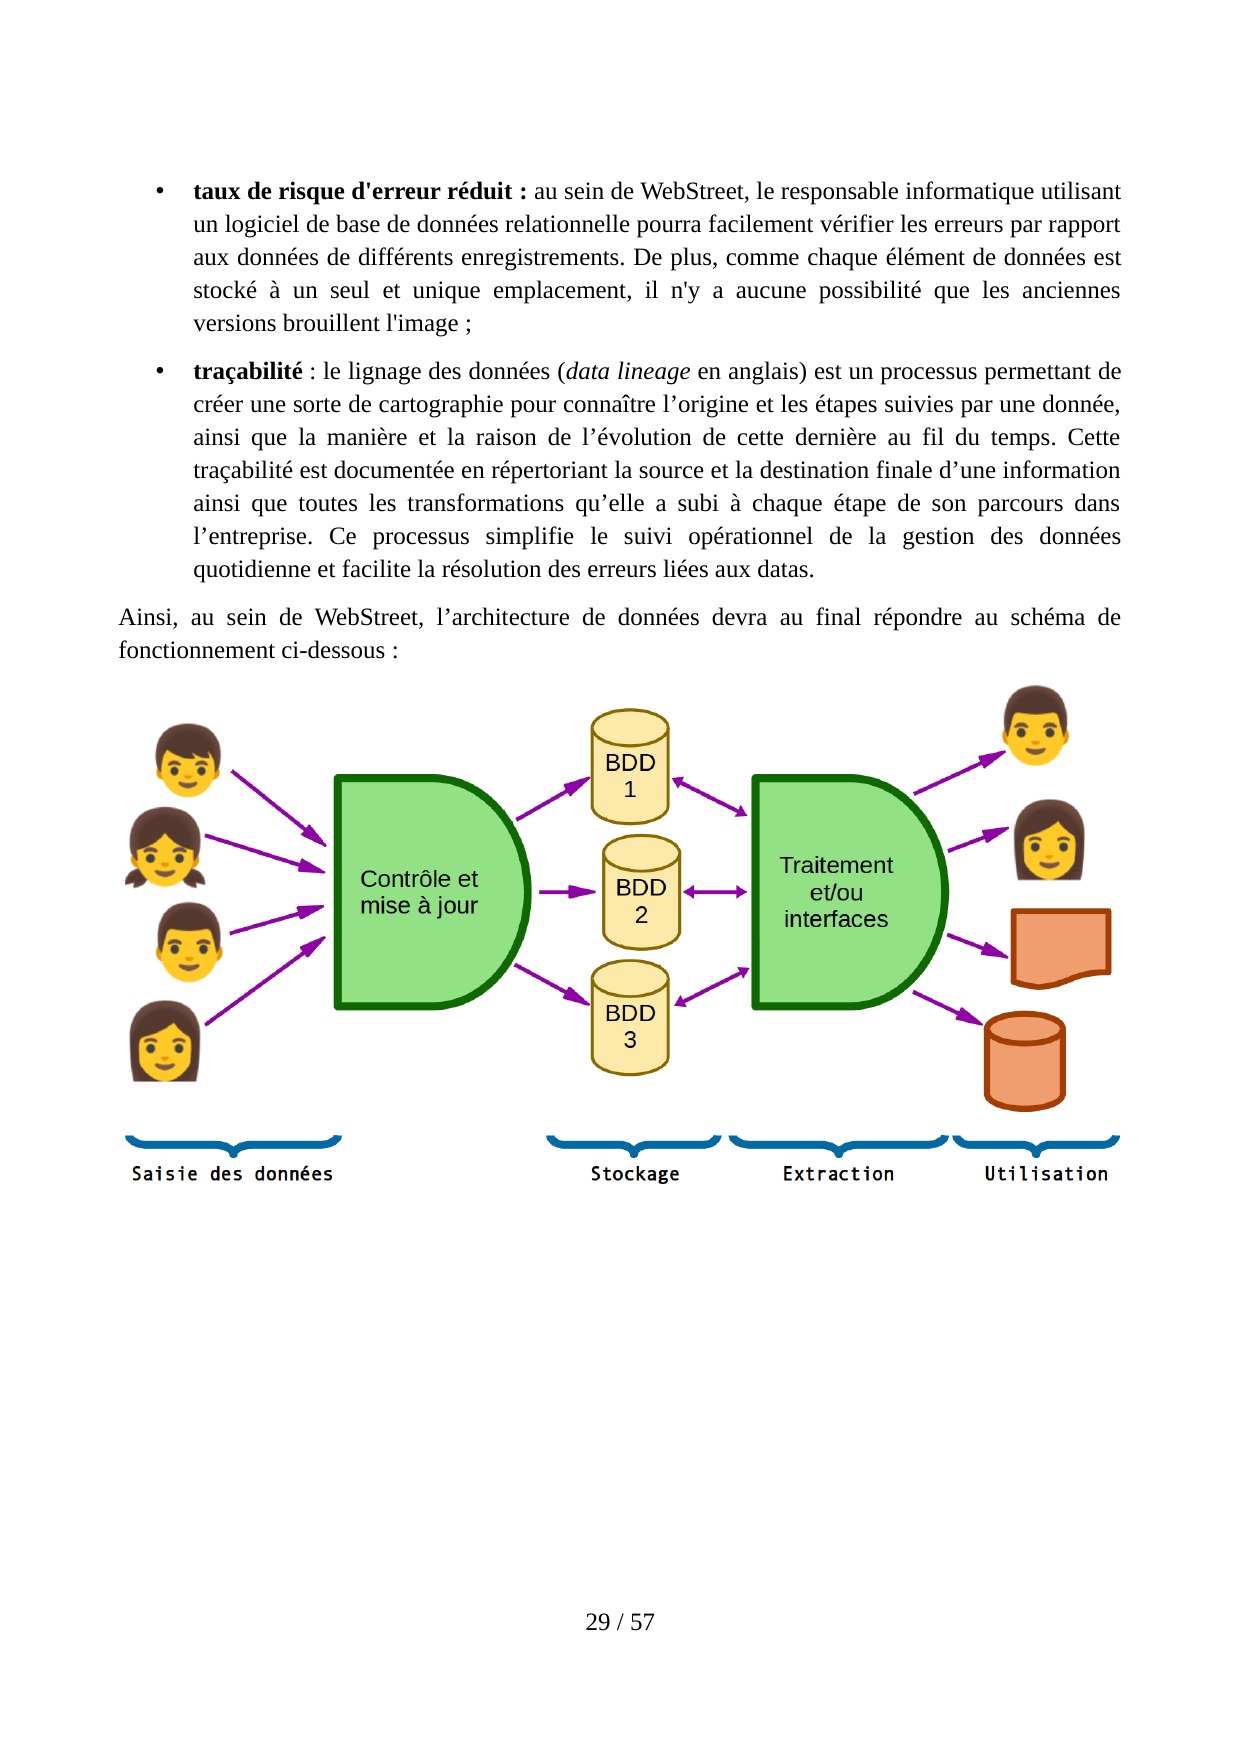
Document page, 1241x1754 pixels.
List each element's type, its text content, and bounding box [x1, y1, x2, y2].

list taux de risque d'erreur réduit : au sein de WebStreet, le responsable informatique utilisant un logiciel de base de données relationnelle pourra facilement vérifier les erreurs par rapport aux données de différents enregistrements. De plus, comme chaque élément de données est stocké à un seul et unique emplacement, il n'y a aucune possibilité que les anciennes versions brouillent l'image ; [156, 176, 1122, 337]
picture [118, 682, 1123, 1186]
list traçabilité : le lignage des données (data lineage en anglais) est un processus permettant de créer une sorte de cartographie pour connaître l’origine et les étapes suivies par une donnée, ainsi que la manière et la raison de l’évolution de cette dernière au fil du temps. Cette traçabilité est documentée en répertoriant la source et la destination finale d’une information ainsi que toutes les transformations qu’elle a subi à chaque étape de son parcours dans l’entreprise. Ce processus simplifie le suivi opérationnel de la gestion des données quotidienne et facilite la résolution des erreurs liées aux datas. [156, 356, 1122, 583]
text Ainsi, au sein de WebStreet, l’architecture de données devra au final répondre au schéma de fonctionnement ci-dessous : [118, 602, 1122, 663]
